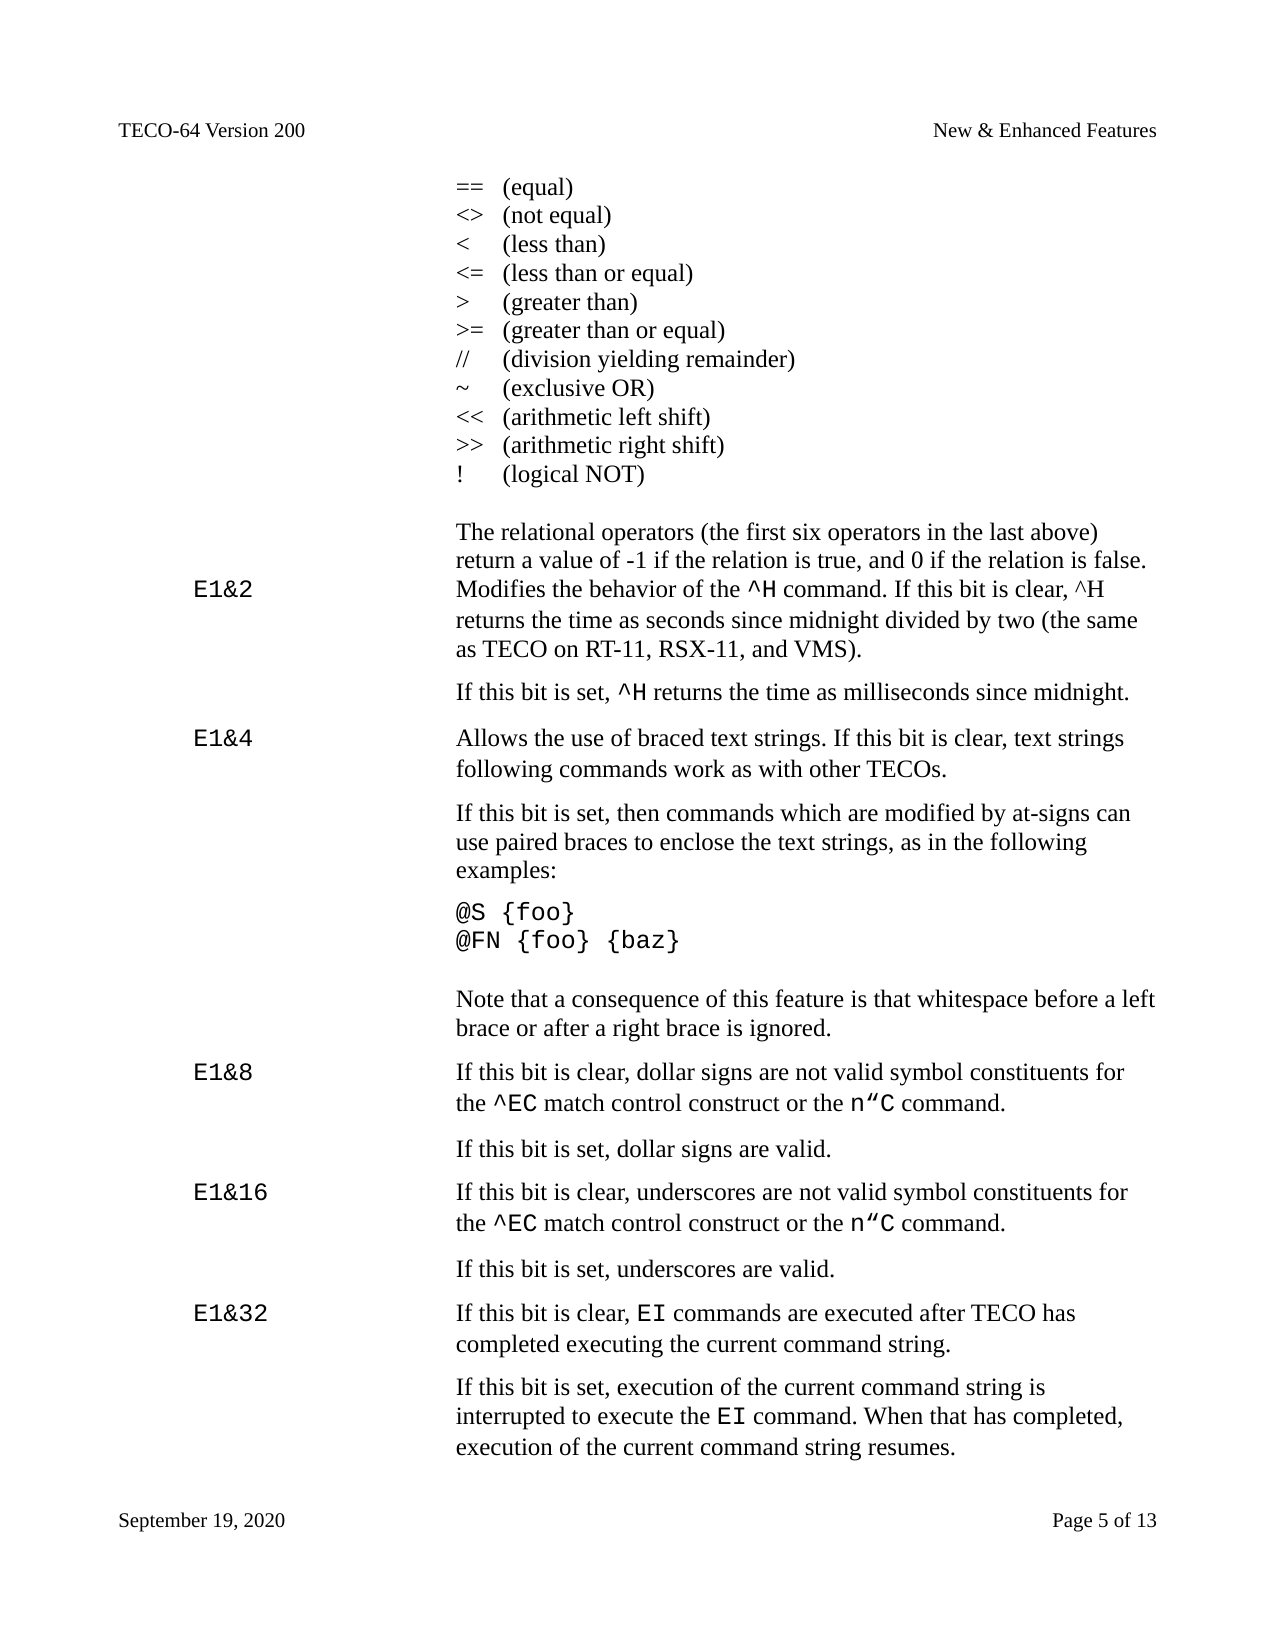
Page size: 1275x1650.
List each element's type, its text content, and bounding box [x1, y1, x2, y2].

text == (equal) [456, 172, 1157, 200]
text <> (not equal) [456, 200, 1157, 229]
text @FN {foo} {baz} [456, 927, 1157, 956]
text If this bit is set, ^H returns the time as milliseconds since midnight. [456, 677, 1157, 708]
text ! (logical NOT) [456, 459, 1157, 488]
text >> (arithmetic right shift) [456, 430, 1157, 459]
text Note that a consequence of this feature is that whitespace before a left brace or after a right brace is ignored. [456, 984, 1157, 1042]
text If this bit is set, execution of the current command string is interrupted to execute the EI command. When that has completed, execution of the current command string resumes. [456, 1372, 1157, 1461]
text < (less than) [456, 229, 1157, 258]
text @S {foo} [456, 899, 1157, 927]
text If this bit is set, dollar signs are valid. [456, 1134, 1157, 1162]
text > (greater than) [456, 287, 1157, 315]
text <= (less than or equal) [456, 258, 1157, 287]
text E1&2 Modifies the behavior of the ^H command. If this bit is clear, ^H returns the time as seconds since midnight divided by two (the same as TECO on RT-11, RSX-11, and VMS). [193, 574, 1157, 662]
text >= (greater than or equal) [456, 315, 1157, 344]
text E1&32 If this bit is clear, EI commands are executed after TECO has completed executing the current command string. [193, 1298, 1157, 1357]
text E1&8 If this bit is clear, dollar signs are not valid symbol constituents for the ^EC match control construct or the n“C command. [193, 1057, 1157, 1119]
text // (division yielding remainder) [456, 344, 1157, 373]
text E1&16 If this bit is clear, underscores are not valid symbol constituents for the ^EC match control construct or the n“C command. [193, 1177, 1157, 1239]
text The relational operators (the first six operators in the last above) return a value of -1 if the relation is true, and 0 if the relation is false. [456, 517, 1157, 574]
text << (arithmetic left shift) [456, 402, 1157, 430]
text If this bit is set, underscores are valid. [456, 1254, 1157, 1283]
text ~ (exclusive OR) [456, 373, 1157, 402]
text If this bit is set, then commands which are modified by at-signs can use paired braces to enclose the text strings, as in the following examples: [456, 798, 1157, 884]
text E1&4 Allows the use of braced text strings. If this bit is clear, text strings following commands work as with other TECOs. [193, 723, 1157, 783]
